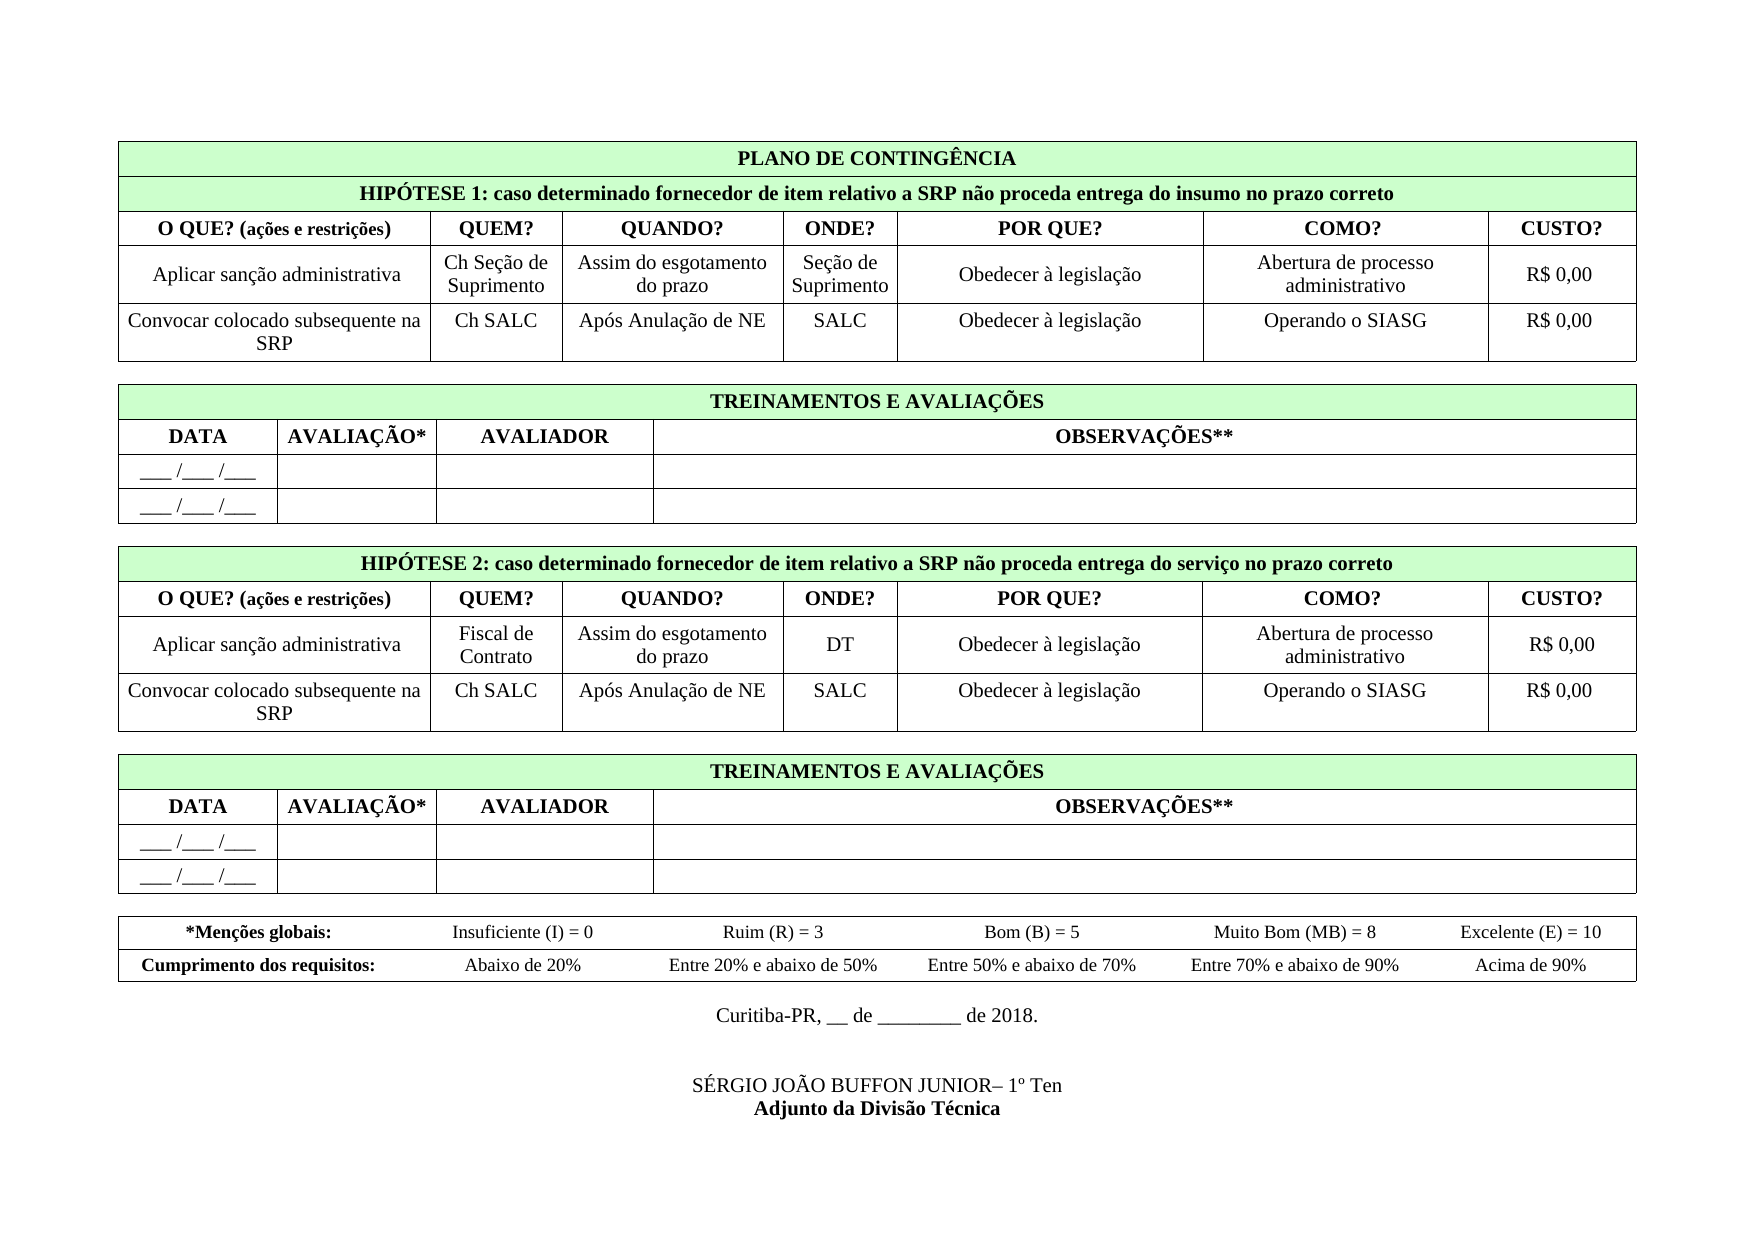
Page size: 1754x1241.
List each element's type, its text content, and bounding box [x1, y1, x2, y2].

table_cell Fiscal de Contrato [431, 617, 562, 673]
table_cell Abertura de processo administrativo [1204, 246, 1488, 303]
table_cell [437, 860, 653, 893]
table_cell O QUE? (ações e restrições) [119, 212, 430, 245]
table_cell OBSERVAÇÕES** [654, 790, 1636, 824]
table_header Muito Bom (MB) = 8 [1164, 917, 1426, 949]
table_header TREINAMENTOS E AVALIAÇÕES [119, 755, 1636, 789]
table_cell Entre 50% e abaixo de 70% [900, 950, 1164, 981]
table_cell Abaixo de 20% [399, 950, 647, 981]
table_cell [278, 860, 436, 893]
table_cell Convocar colocado subsequente na SRP [119, 674, 430, 731]
table_cell O QUE? (ações e restrições) [119, 582, 430, 616]
table_cell POR QUE? [898, 212, 1203, 245]
table_cell AVALIADOR [437, 420, 653, 453]
table_cell [437, 455, 653, 488]
table_cell [654, 489, 1636, 523]
table_header Ruim (R) = 3 [647, 917, 899, 949]
table_cell Assim do esgotamento do prazo [563, 246, 783, 303]
table_cell Após Anulação de NE [563, 674, 783, 731]
table_cell Operando o SIASG [1204, 304, 1488, 361]
table_cell Assim do esgotamento do prazo [563, 617, 783, 673]
table_cell Cumprimento dos requisitos: [119, 950, 399, 981]
table_cell OBSERVAÇÕES** [654, 420, 1636, 453]
table_cell AVALIADOR [437, 790, 653, 824]
table_header *Menções globais: [119, 917, 399, 949]
table_cell DATA [119, 420, 277, 453]
table_cell Convocar colocado subsequente na SRP [119, 304, 430, 361]
text Adjunto da Divisão Técnica [118, 1097, 1636, 1120]
table_cell Entre 70% e abaixo de 90% [1164, 950, 1426, 981]
table_cell Obedecer à legislação [898, 674, 1202, 731]
table_cell [654, 860, 1636, 893]
table_cell ___ /___ /___ [119, 825, 277, 858]
table_cell [437, 825, 653, 858]
table_cell [654, 455, 1636, 488]
table_cell CUSTO? [1489, 212, 1636, 245]
table_cell DT [784, 617, 897, 673]
table_cell QUANDO? [563, 582, 783, 616]
table_cell Obedecer à legislação [898, 246, 1203, 303]
table_header Insuficiente (I) = 0 [399, 917, 647, 949]
table_header HIPÓTESE 2: caso determinado fornecedor de item relativo a SRP não proceda entrega do serviço no prazo correto [119, 547, 1636, 581]
table_cell AVALIAÇÃO* [278, 790, 436, 824]
table_cell ___ /___ /___ [119, 455, 277, 488]
table_cell Ch Seção de Suprimento [431, 246, 562, 303]
table_cell ___ /___ /___ [119, 860, 277, 893]
table_cell [437, 489, 653, 523]
table_cell QUANDO? [563, 212, 783, 245]
table_header TREINAMENTOS E AVALIAÇÕES [119, 385, 1636, 419]
table_cell Seção de Suprimento [784, 246, 897, 303]
table_cell Aplicar sanção administrativa [119, 617, 430, 673]
table_cell HIPÓTESE 1: caso determinado fornecedor de item relativo a SRP não proceda entrega do insumo no prazo correto [119, 177, 1636, 211]
table_cell Obedecer à legislação [898, 617, 1202, 673]
table_cell COMO? [1204, 212, 1488, 245]
table_cell Após Anulação de NE [563, 304, 783, 361]
table_header Excelente (E) = 10 [1426, 917, 1636, 949]
table_cell Ch SALC [431, 304, 562, 361]
table_cell R$ 0,00 [1489, 304, 1636, 361]
table_cell Ch SALC [431, 674, 562, 731]
table_cell R$ 0,00 [1489, 246, 1636, 303]
table_cell Acima de 90% [1426, 950, 1636, 981]
table_cell Operando o SIASG [1203, 674, 1488, 731]
table_cell DATA [119, 790, 277, 824]
table_cell [278, 455, 436, 488]
table_cell [278, 825, 436, 858]
table_header PLANO DE CONTINGÊNCIA [119, 142, 1636, 176]
table_header Bom (B) = 5 [900, 917, 1164, 949]
table_cell [278, 489, 436, 523]
table_cell SALC [784, 674, 897, 731]
table_cell Obedecer à legislação [898, 304, 1203, 361]
table_cell SALC [784, 304, 897, 361]
table_cell Abertura de processo administrativo [1203, 617, 1488, 673]
table_cell R$ 0,00 [1489, 617, 1636, 673]
table_cell COMO? [1203, 582, 1488, 616]
table_cell CUSTO? [1489, 582, 1636, 616]
text SÉRGIO JOÃO BUFFON JUNIOR– 1º Ten [118, 1073, 1636, 1097]
table_cell Aplicar sanção administrativa [119, 246, 430, 303]
table_cell Entre 20% e abaixo de 50% [647, 950, 899, 981]
table_cell AVALIAÇÃO* [278, 420, 436, 453]
table_cell QUEM? [431, 582, 562, 616]
table_cell ___ /___ /___ [119, 489, 277, 523]
table_cell ONDE? [784, 212, 897, 245]
table_cell [654, 825, 1636, 858]
table_cell POR QUE? [898, 582, 1202, 616]
table_cell R$ 0,00 [1489, 674, 1636, 731]
text Curitiba-PR, __ de ________ de 2018. [118, 1004, 1636, 1027]
table_cell QUEM? [431, 212, 562, 245]
table_cell ONDE? [784, 582, 897, 616]
